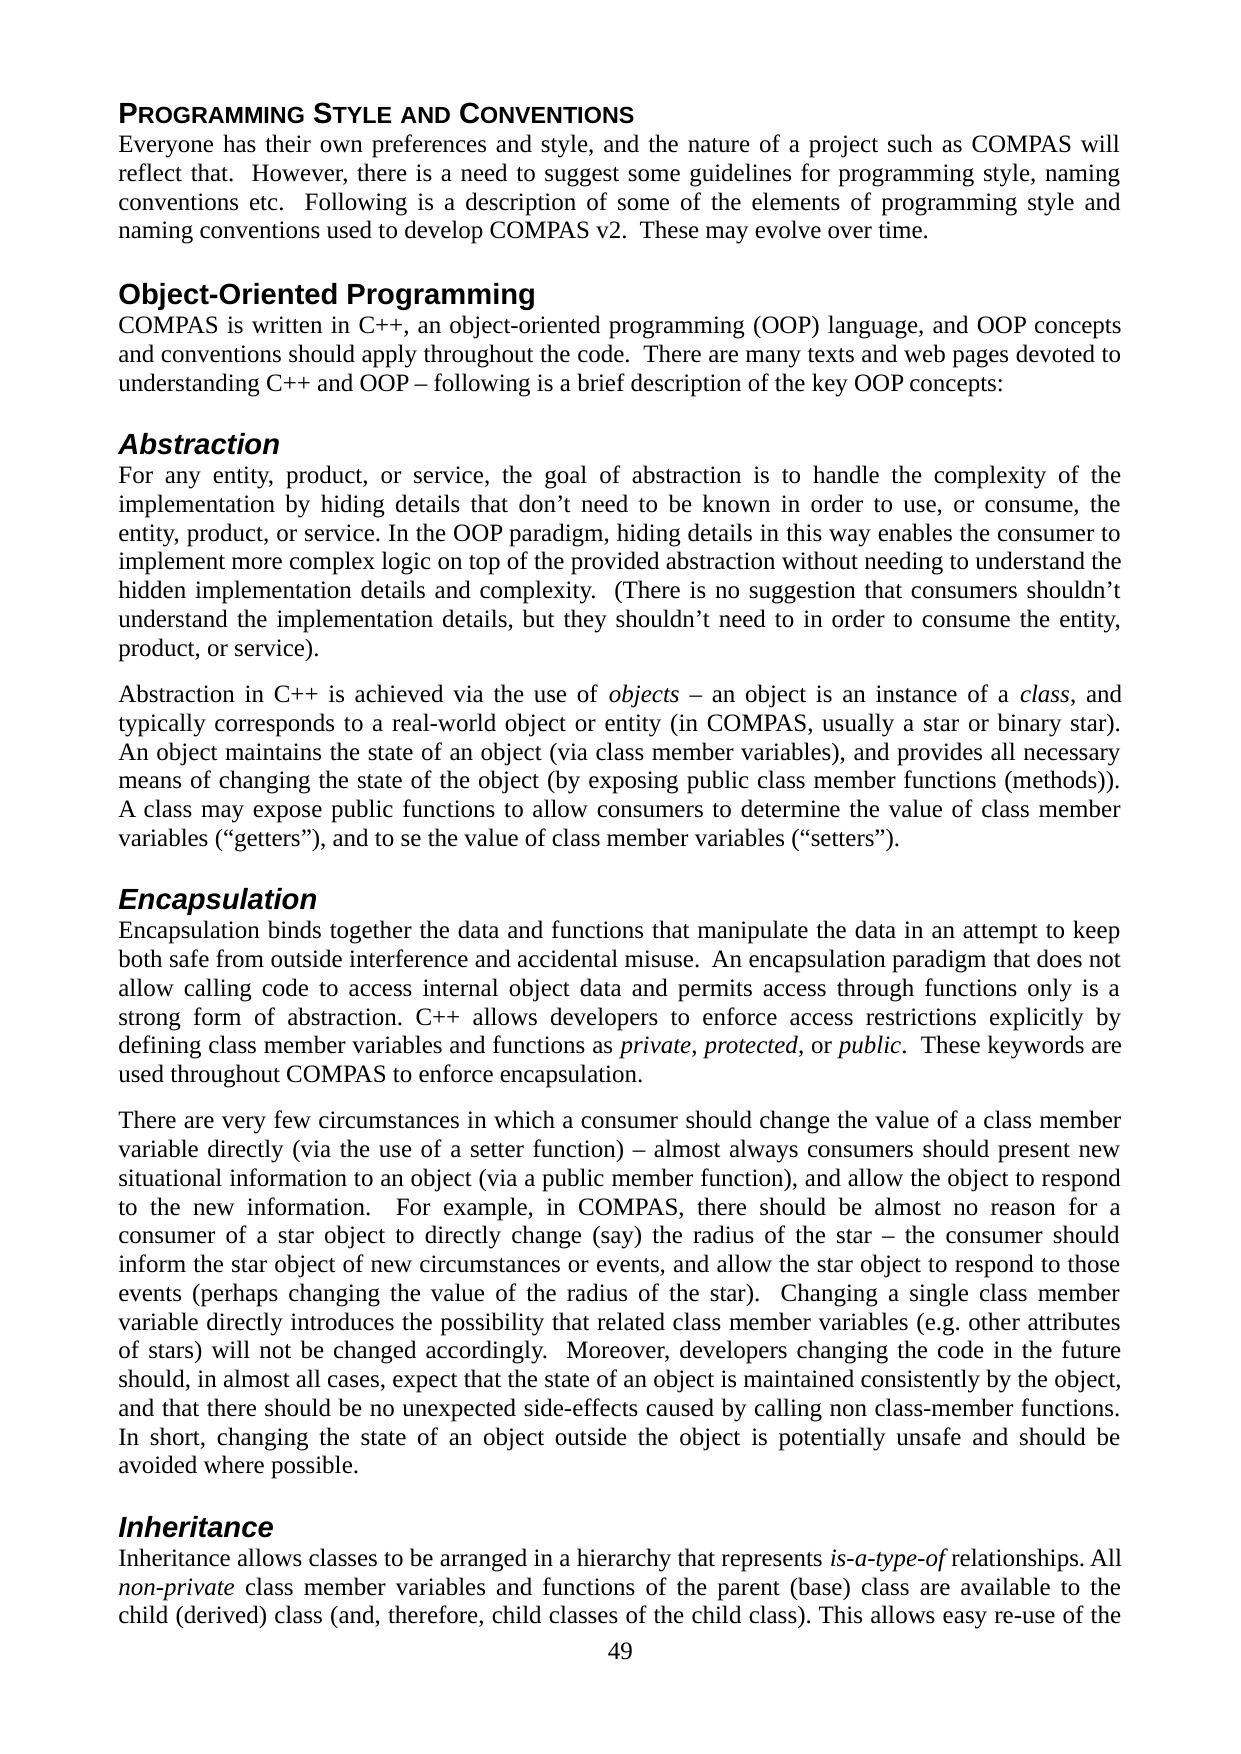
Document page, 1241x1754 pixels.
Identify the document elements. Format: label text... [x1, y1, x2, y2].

text For any entity, product, or service, the goal of abstraction is to handle the complexity of the implementation by hiding details that don’t need to be known in order to use, or consume, the entity, product, or service. In the OOP paradigm, hiding details in this way enables the consumer to implement more complex logic on top of the provided abstraction without needing to understand the hidden implementation details and complexity. (There is no suggestion that consumers shouldn’t understand the implementation details, but they shouldn’t need to in order to consume the entity, product, or service). [118, 460, 1122, 661]
subtitle Object-Oriented Programming [118, 277, 1122, 310]
text Everyone has their own preferences and style, and the nature of a project such as COMPAS will reflect that. However, there is a need to suggest some guidelines for programming style, naming conventions etc. Following is a description of some of the elements of programming style and naming conventions used to develop COMPAS v2. These may evolve over time. [118, 129, 1122, 244]
text Inheritance allows classes to be arranged in a hierarchy that represents is-a-type-of relationships. All non-private class member variables and functions of the parent (base) class are available to the child (derived) class (and, therefore, child classes of the child class). This allows easy re-use of the [118, 1543, 1122, 1629]
text Encapsulation binds together the data and functions that manipulate the data in an attempt to keep both safe from outside interference and accidental misuse. An encapsulation paradigm that does not allow calling code to access internal object data and permits access through functions only is a strong form of abstraction. C++ allows developers to enforce access restrictions explicitly by defining class member variables and functions as private, protected, or public. These keywords are used throughout COMPAS to enforce encapsulation. [118, 915, 1122, 1088]
subtitle Encapsulation [118, 882, 1122, 915]
text There are very few circumstances in which a consumer should change the value of a class member variable directly (via the use of a setter function) – almost always consumers should present new situational information to an object (via a public member function), and allow the object to respond to the new information. For example, in COMPAS, there should be almost no reason for a consumer of a star object to directly change (say) the radius of the star – the consumer should inform the star object of new circumstances or events, and allow the star object to respond to those events (perhaps changing the value of the radius of the star). Changing a single class member variable directly introduces the possibility that related class member variables (e.g. other attributes of stars) will not be changed accordingly. Moreover, developers changing the code in the future should, in almost all cases, expect that the state of an object is maintained consistently by the object, and that there should be no unexpected side-effects caused by calling non class-member functions. In short, changing the state of an object outside the object is potentially unsafe and should be avoided where possible. [118, 1106, 1122, 1479]
subtitle Abstraction [118, 427, 1122, 460]
text Abstraction in C++ is achieved via the use of objects – an object is an instance of a class, and typically corresponds to a real-world object or entity (in COMPAS, usually a star or binary star). An object maintains the state of an object (via class member variables), and provides all necessary means of changing the state of the object (by exposing public class member functions (methods)). A class may expose public functions to allow consumers to determine the value of class member variables (“getters”), and to se the value of class member variables (“setters”). [118, 679, 1122, 852]
subtitle Programming Style and Conventions [118, 96, 1122, 129]
text COMPAS is written in C++, an object-oriented programming (OOP) language, and OOP concepts and conventions should apply throughout the code. There are many texts and web pages devoted to understanding C++ and OOP – following is a brief description of the key OOP concepts: [118, 310, 1122, 396]
subtitle Inheritance [118, 1509, 1122, 1543]
